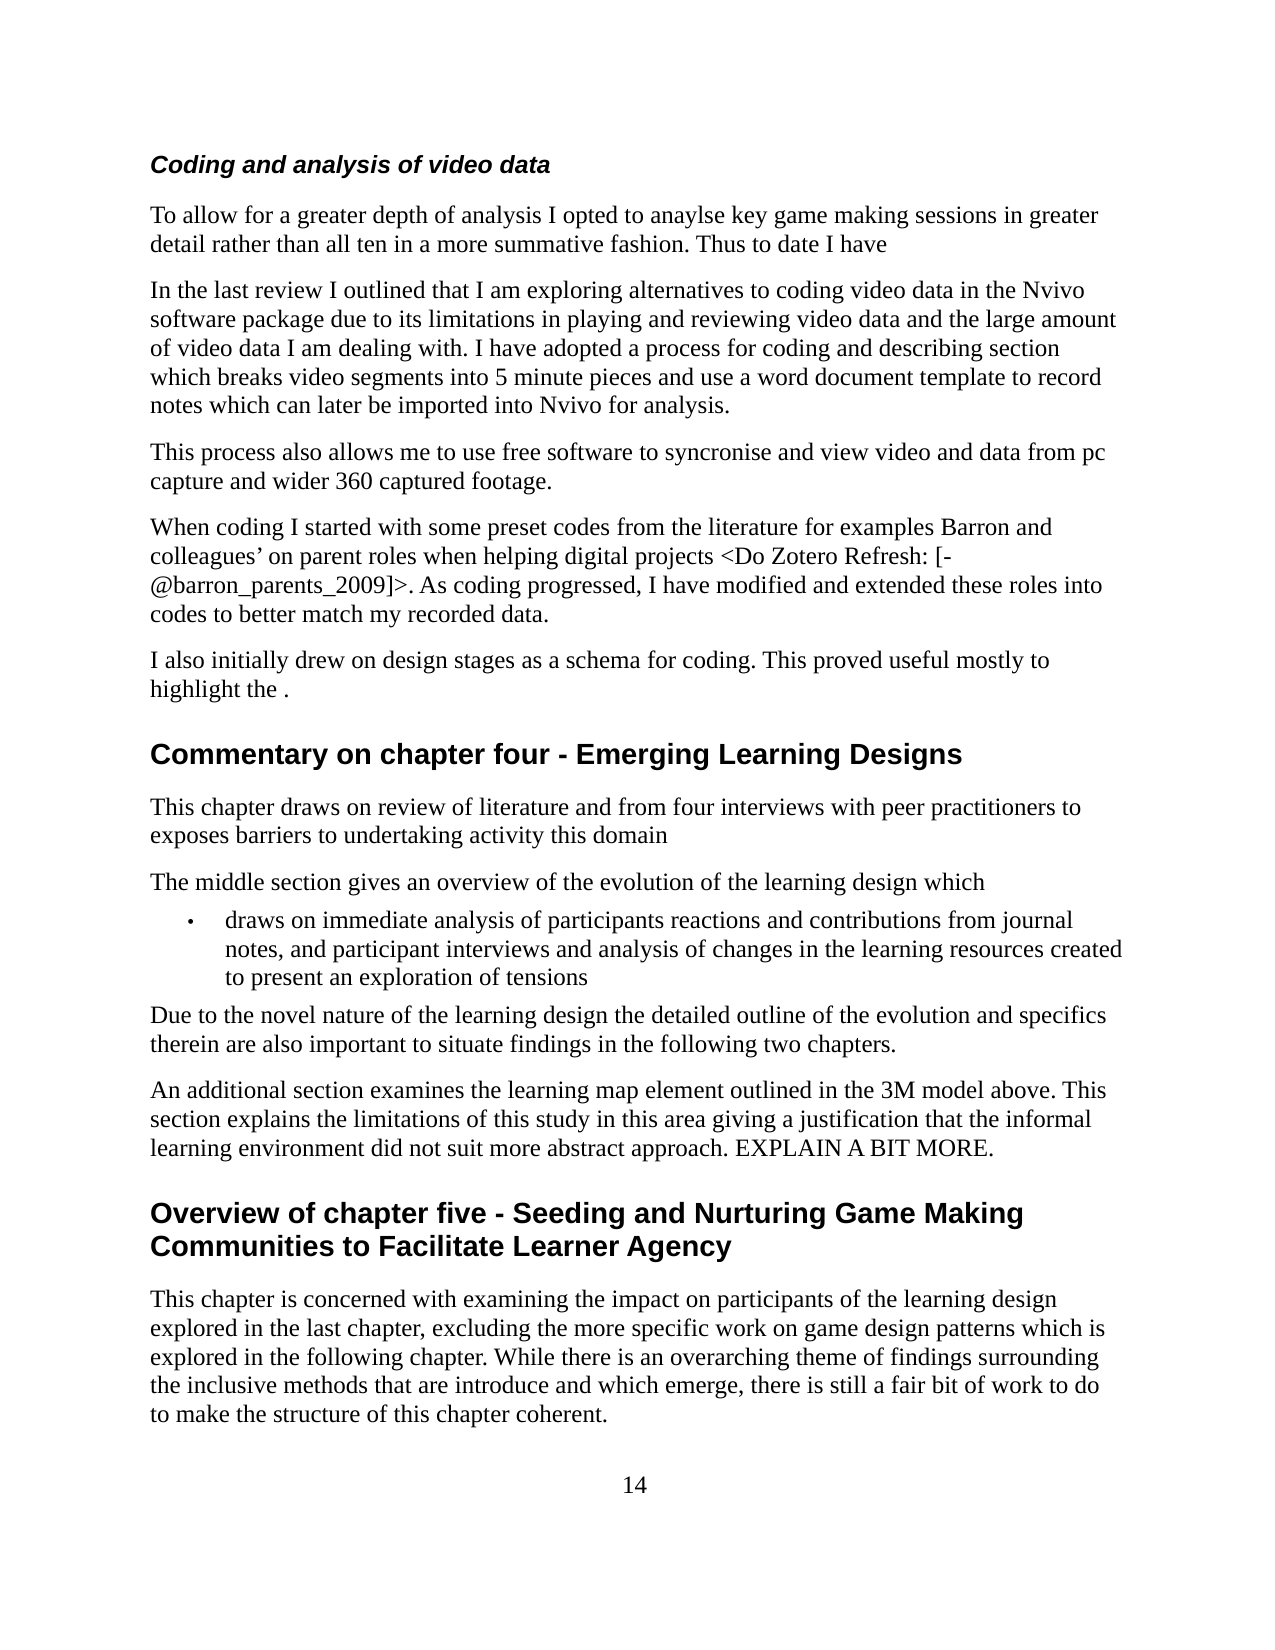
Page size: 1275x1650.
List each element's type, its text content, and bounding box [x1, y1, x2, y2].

text This chapter draws on review of literature and from four interviews with peer practitioners to exposes barriers to undertaking activity this domain [150, 792, 1125, 849]
text The middle section gives an overview of the evolution of the learning design which [150, 867, 1125, 896]
text To allow for a greater depth of analysis I opted to anaylse key game making sessions in greater detail rather than all ten in a more summative fashion. Thus to date I have [150, 200, 1125, 257]
subtitle Overview of chapter five - Seeding and Nurturing Game Making Communities to Facilitate Learner Agency [150, 1196, 1125, 1263]
list draws on immediate analysis of participants reactions and contributions from journal notes, and participant interviews and analysis of changes in the learning resources created to present an exploration of tensions [187, 905, 1125, 991]
text When coding I started with some preset codes from the literature for examples Barron and colleagues’ on parent roles when helping digital projects <Do Zotero Refresh: [-@barron_parents_2009]>. As coding progressed, I have modified and extended these roles into codes to better match my recorded data. [150, 512, 1125, 627]
text An additional section examines the learning map element outlined in the 3M model above. This section explains the limitations of this study in this area giving a justification that the informal learning environment did not suit more abstract approach. EXPLAIN A BIT MORE. [150, 1076, 1125, 1162]
text Due to the novel nature of the learning design the detailed outline of the evolution and specifics therein are also important to situate findings in the following two chapters. [150, 1000, 1125, 1058]
text This chapter is concerned with examining the impact on participants of the learning design explored in the last chapter, excluding the more specific work on game design patterns which is explored in the following chapter. While there is an overarching theme of findings surrounding the inclusive methods that are introduce and which emerge, there is still a fair bit of work to do to make the structure of this chapter coherent. [150, 1284, 1125, 1428]
text This process also allows me to use free software to syncronise and view video and data from pc capture and wider 360 captured footage. [150, 437, 1125, 494]
subtitle Commentary on chapter four - Emerging Learning Designs [150, 737, 1125, 770]
subtitle Coding and analysis of video data [150, 150, 1125, 178]
text I also initially drew on design stages as a schema for coding. This proved useful mostly to highlight the . [150, 645, 1125, 703]
text In the last review I outlined that I am exploring alternatives to coding video data in the Nvivo software package due to its limitations in playing and reviewing video data and the large amount of video data I am dealing with. I have adopted a process for coding and describing section which breaks video segments into 5 minute pieces and use a word document template to record notes which can later be imported into Nvivo for analysis. [150, 275, 1125, 419]
